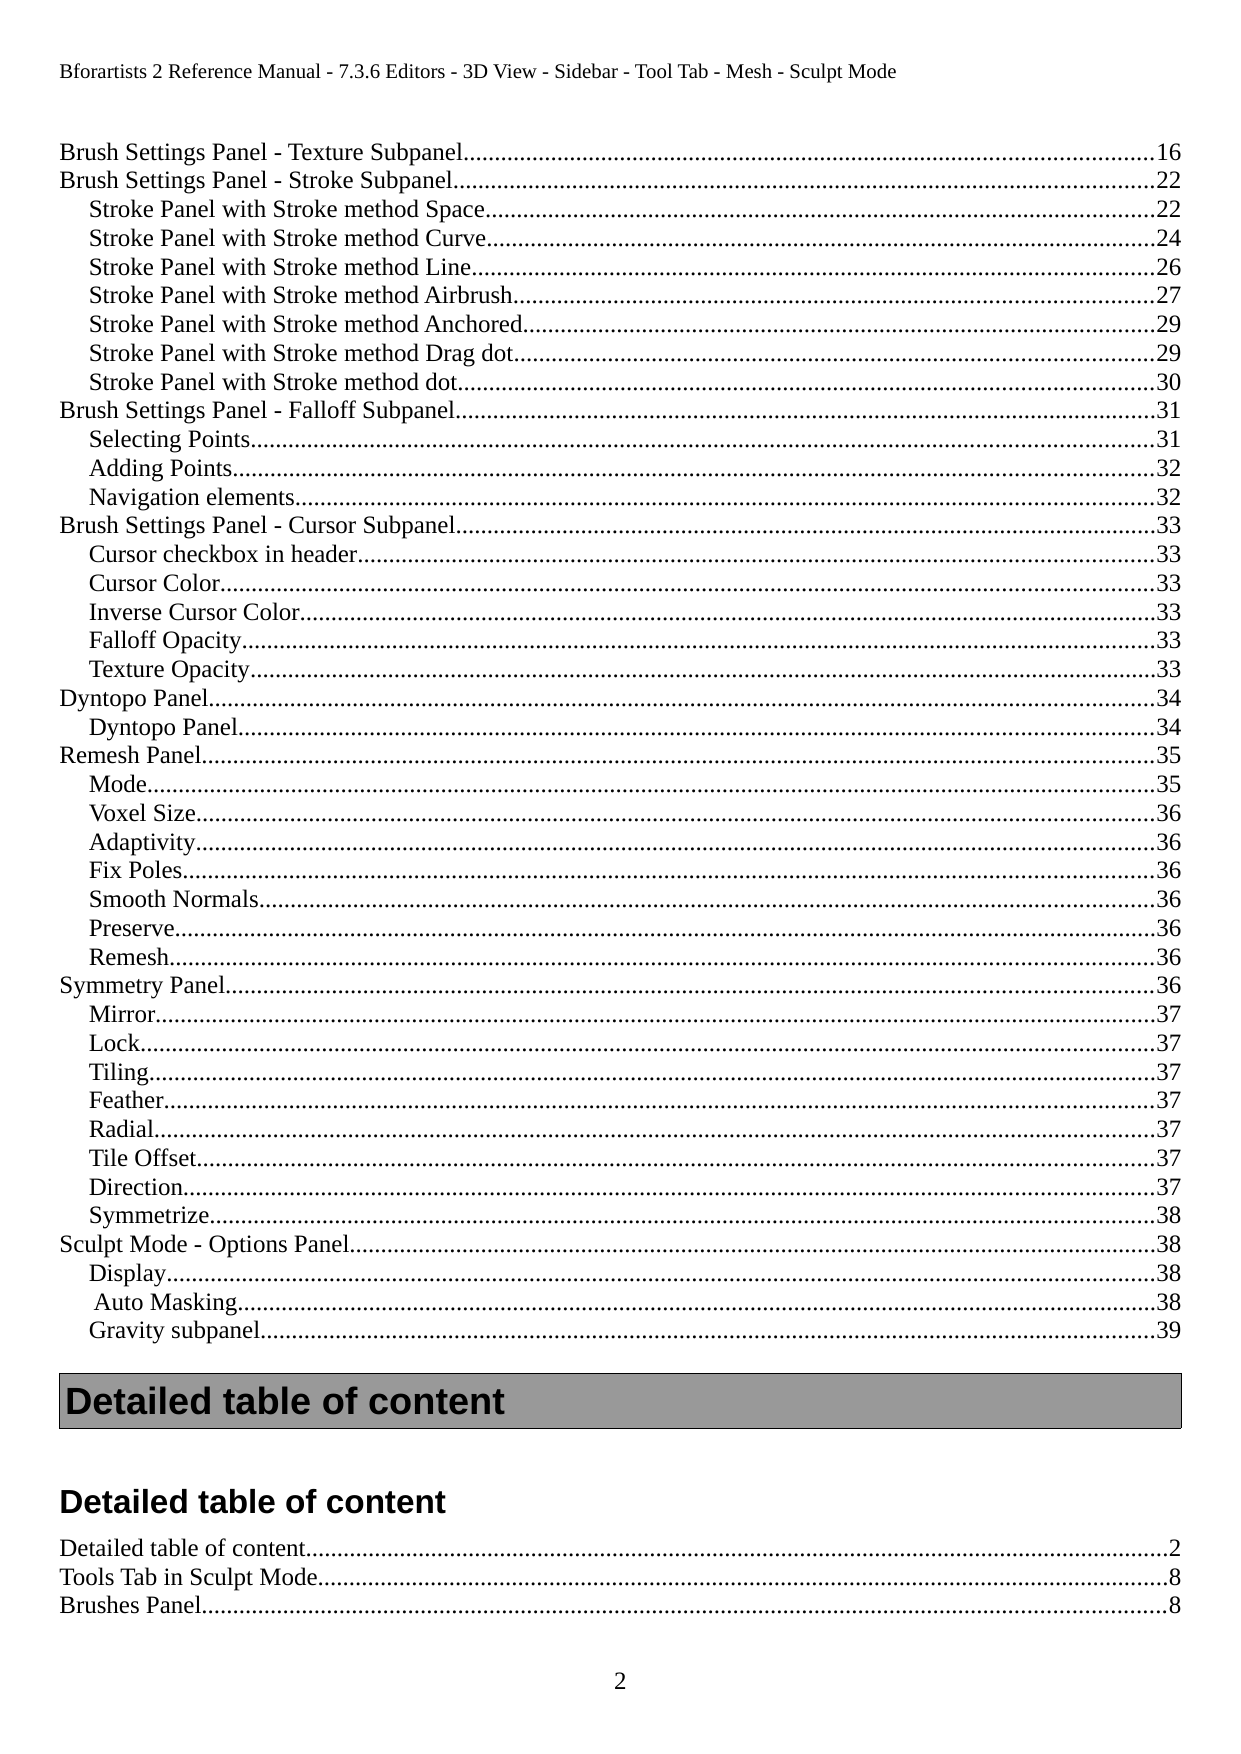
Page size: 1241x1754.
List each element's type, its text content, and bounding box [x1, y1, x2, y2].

text Preserve 36 [88, 913, 1181, 942]
text Voxel Size 36 [88, 798, 1181, 827]
text Stroke Panel with Stroke method Space 22 [88, 194, 1181, 223]
text Stroke Panel with Stroke method Anchored 29 [88, 309, 1181, 338]
text Direction 37 [88, 1172, 1181, 1200]
subtitle Detailed table of content [59, 1482, 1181, 1520]
text Sculpt Mode - Options Panel 38 [59, 1229, 1181, 1258]
text Cursor Color 33 [88, 568, 1181, 597]
text Gravity subpanel 39 [88, 1315, 1181, 1344]
text Stroke Panel with Stroke method dot 30 [88, 367, 1181, 395]
text Adding Points 32 [88, 453, 1181, 482]
table_header Detailed table of content [60, 1374, 1181, 1428]
text Brush Settings Panel - Cursor Subpanel 33 [59, 510, 1181, 539]
text Brush Settings Panel - Falloff Subpanel 31 [59, 395, 1181, 424]
text Brushes Panel 8 [59, 1590, 1181, 1619]
text Tools Tab in Sculpt Mode 8 [59, 1562, 1181, 1590]
text Stroke Panel with Stroke method Line 26 [88, 252, 1181, 280]
text Lock 37 [88, 1028, 1181, 1057]
text Dyntopo Panel 34 [59, 683, 1181, 712]
text Tile Offset 37 [88, 1143, 1181, 1172]
text Inverse Cursor Color 33 [88, 597, 1181, 625]
text Symmetrize 38 [88, 1200, 1181, 1229]
text Fix Poles 36 [88, 855, 1181, 884]
text Brush Settings Panel - Stroke Subpanel 22 [59, 165, 1181, 194]
text Smooth Normals 36 [88, 884, 1181, 913]
text Mode 35 [88, 769, 1181, 798]
text Display 38 [88, 1258, 1181, 1287]
text Stroke Panel with Stroke method Curve 24 [88, 223, 1181, 252]
text Stroke Panel with Stroke method Airbrush 27 [88, 280, 1181, 309]
text Brush Settings Panel - Texture Subpanel 16 [59, 137, 1181, 165]
text Tiling 37 [88, 1057, 1181, 1085]
text Auto Masking 38 [88, 1287, 1181, 1315]
text Remesh Panel 35 [59, 740, 1181, 769]
text Detailed table of content 2 [59, 1533, 1181, 1562]
text Selecting Points 31 [88, 424, 1181, 453]
text Feather 37 [88, 1085, 1181, 1114]
text Stroke Panel with Stroke method Drag dot 29 [88, 338, 1181, 367]
text Mirror 37 [88, 999, 1181, 1028]
text Texture Opacity 33 [88, 654, 1181, 683]
text Radial 37 [88, 1114, 1181, 1143]
text Navigation elements 32 [88, 482, 1181, 510]
text Cursor checkbox in header 33 [88, 539, 1181, 568]
text Dyntopo Panel 34 [88, 712, 1181, 740]
text Adaptivity 36 [88, 827, 1181, 855]
text Symmetry Panel 36 [59, 970, 1181, 999]
text Remesh 36 [88, 942, 1181, 970]
text Falloff Opacity 33 [88, 625, 1181, 654]
